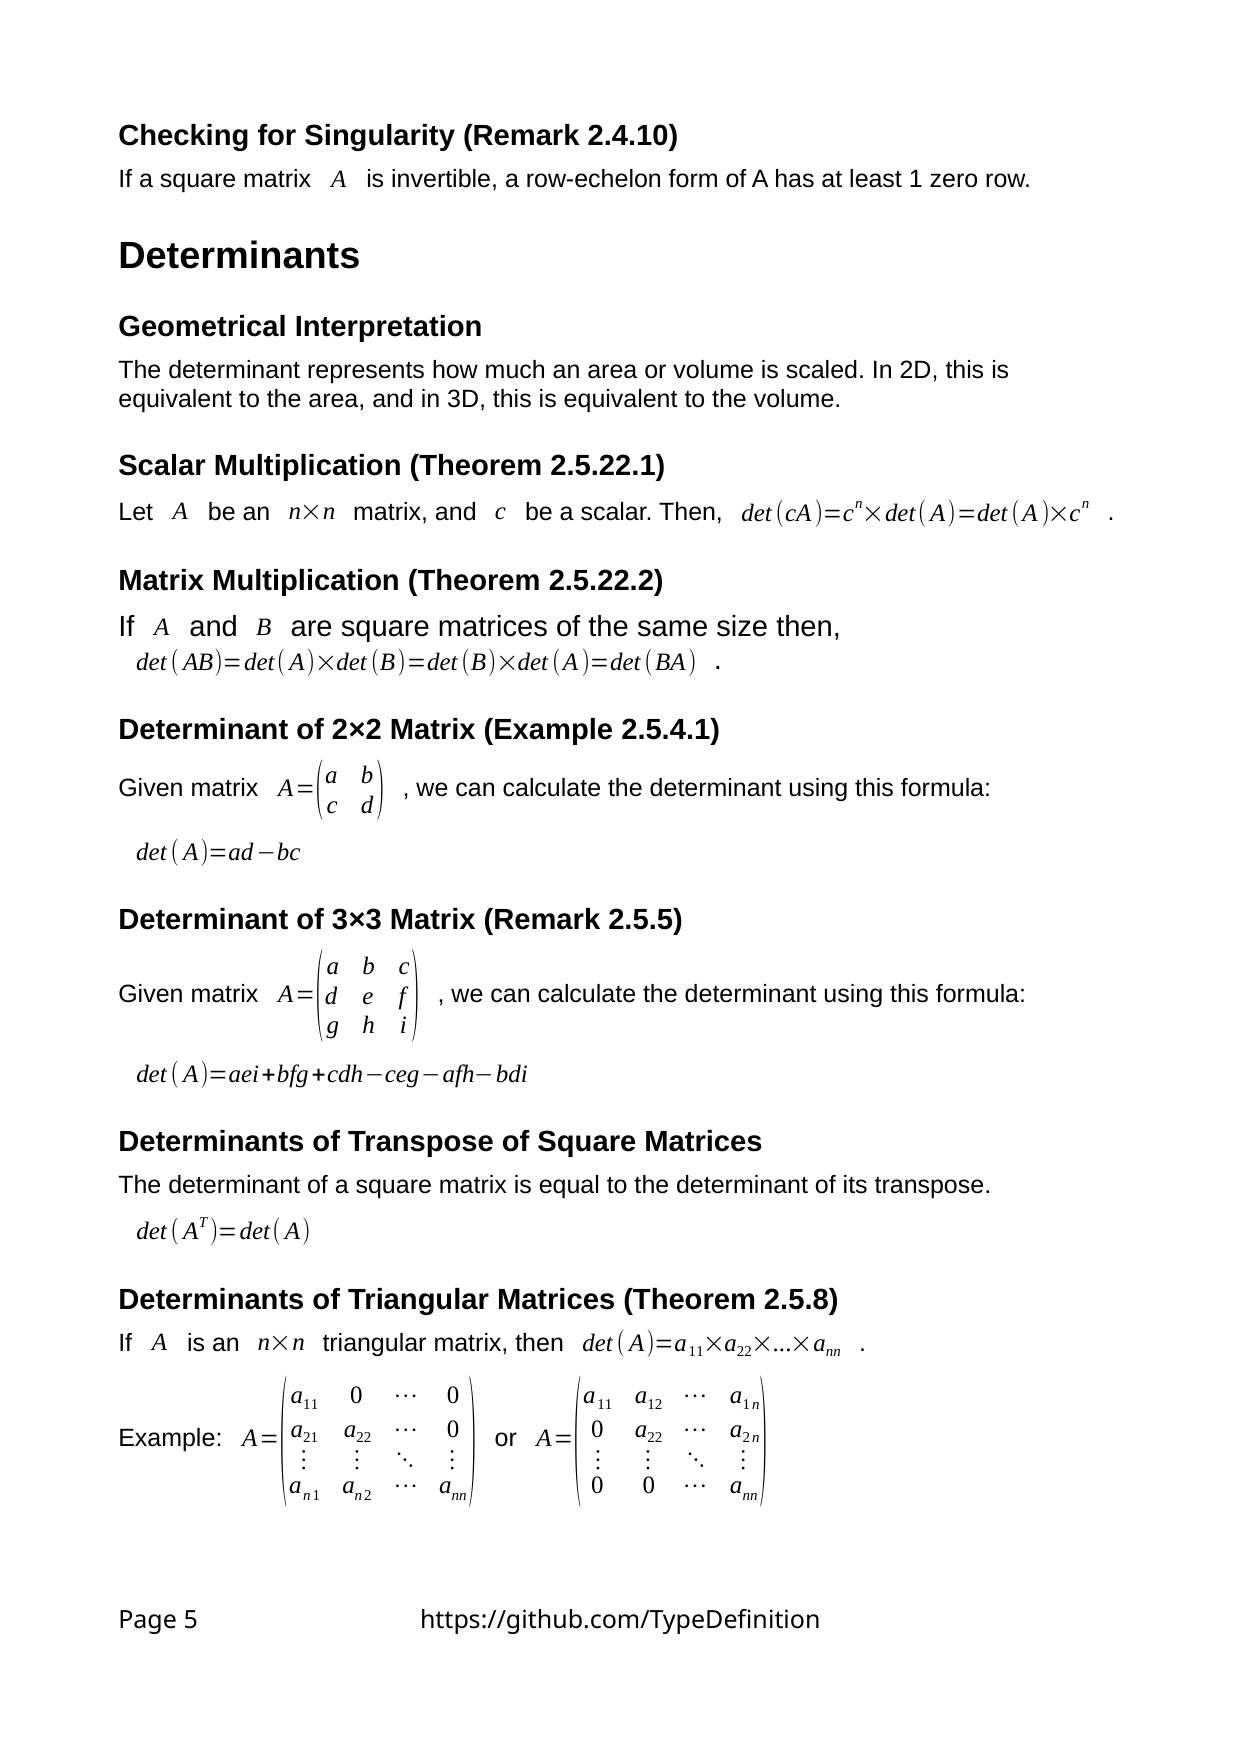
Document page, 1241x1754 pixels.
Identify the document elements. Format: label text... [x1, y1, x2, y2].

text The determinant of a square matrix is equal to the determinant of its transpose. [118, 1170, 1122, 1199]
text If a square matrixis invertible, a row-echelon form of A has at least 1 zero row. [118, 164, 1122, 193]
text The determinant represents how much an area or volume is scaled. In 2D, this is equivalent to the area, and in 3D, this is equivalent to the volume. [118, 356, 1122, 413]
text Example:or [118, 1375, 1122, 1510]
text Ifandare square matrices of the same size then,. [118, 609, 1122, 677]
subtitle Determinants [118, 232, 1122, 276]
subtitle Determinants of Transpose of Square Matrices [118, 1124, 1122, 1157]
subtitle Determinant of 2×2 Matrix (Example 2.5.4.1) [118, 712, 1122, 746]
text Ifis antriangular matrix, then. [118, 1328, 1122, 1360]
text Given matrix, we can calculate the determinant using this formula: [118, 758, 1122, 822]
subtitle Determinant of 3×3 Matrix (Remark 2.5.5) [118, 902, 1122, 935]
text Letbe anmatrix, andbe a scalar. Then,. [118, 494, 1122, 527]
text Given matrix, we can calculate the determinant using this formula: [118, 948, 1122, 1044]
subtitle Geometrical Interpretation [118, 309, 1122, 343]
subtitle Determinants of Triangular Matrices (Theorem 2.5.8) [118, 1282, 1122, 1315]
subtitle Matrix Multiplication (Theorem 2.5.22.2) [118, 563, 1122, 596]
subtitle Checking for Singularity (Remark 2.4.10) [118, 118, 1122, 152]
subtitle Scalar Multiplication (Theorem 2.5.22.1) [118, 448, 1122, 482]
